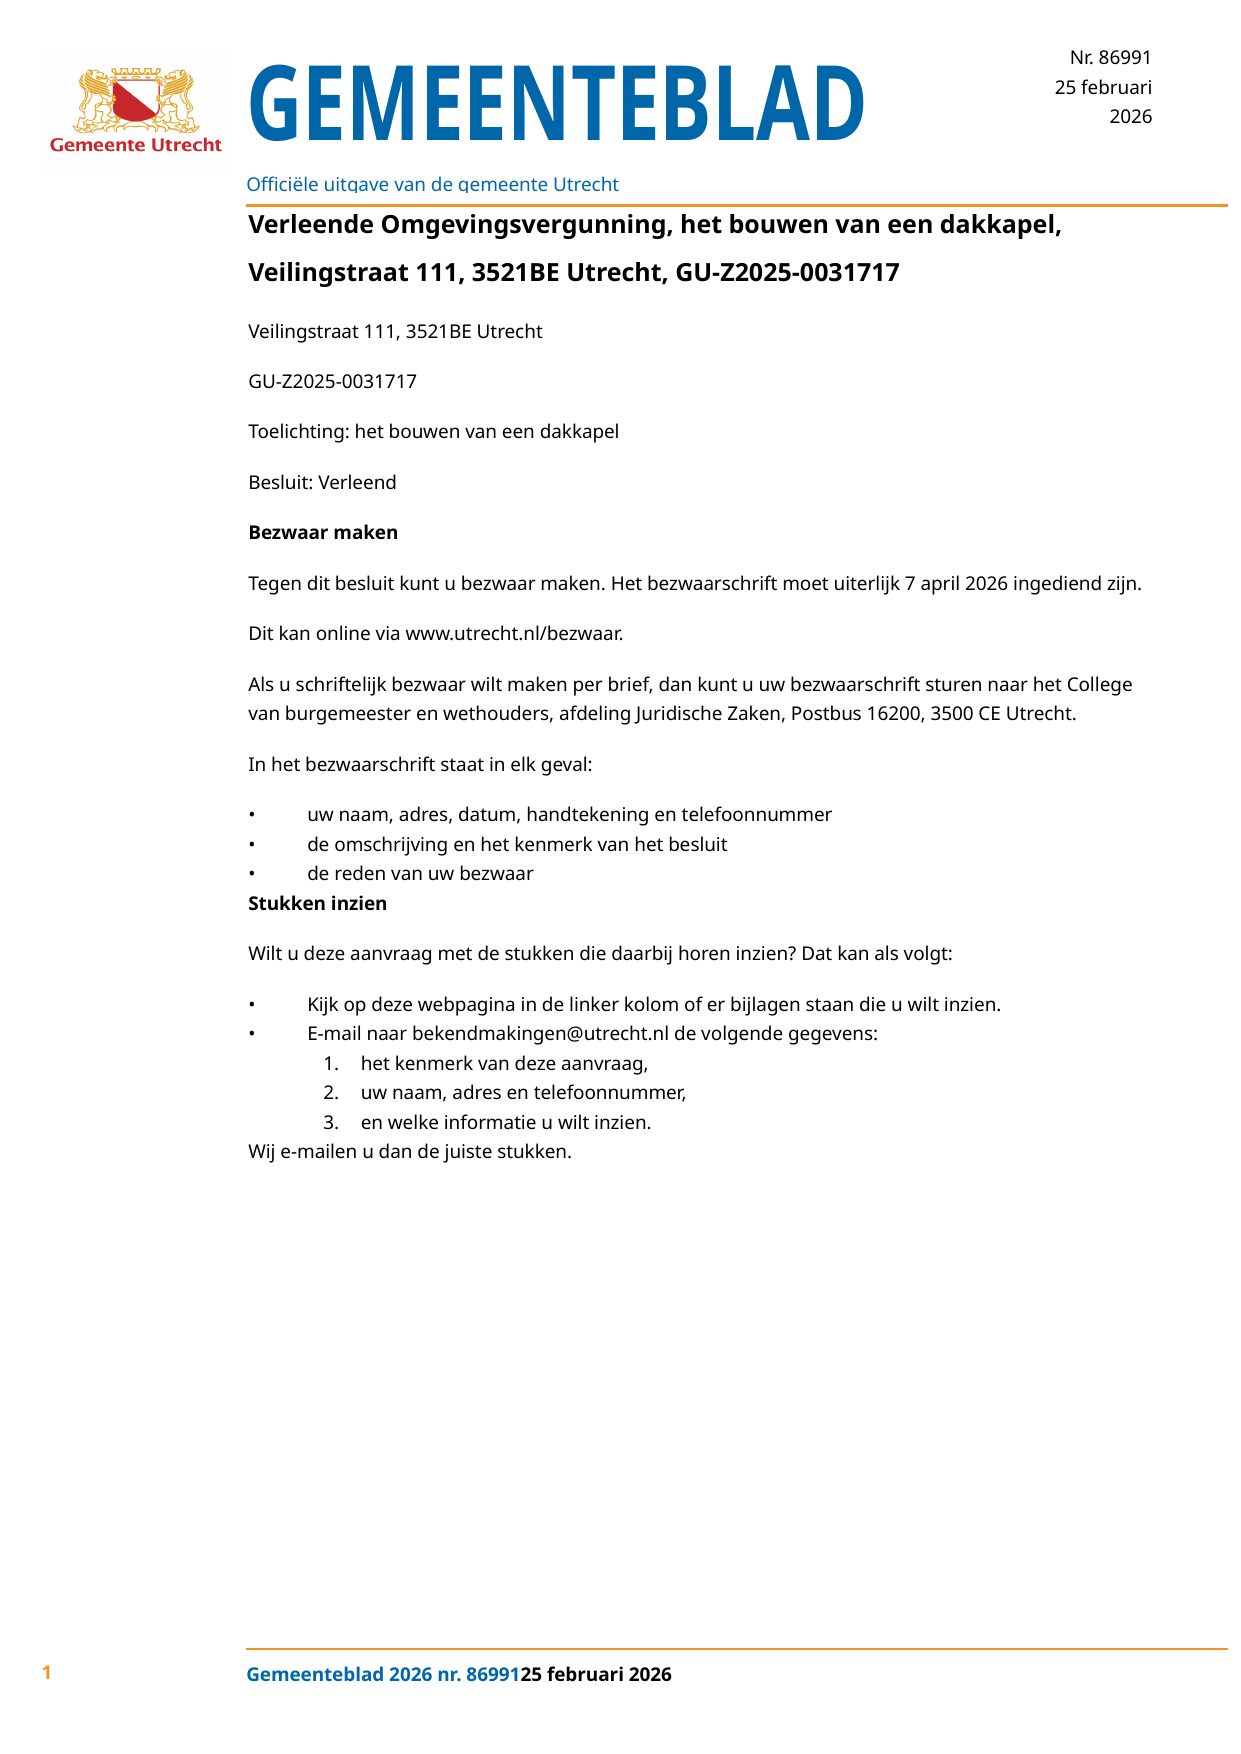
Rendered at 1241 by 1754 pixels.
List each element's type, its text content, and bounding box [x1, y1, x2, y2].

text Verleende Omgevingsvergunning, het bouwen van een dakkapel, Veilingstraat 111, 3521BE Utrecht, GU-Z2025-0031717 [248, 207, 1152, 288]
text In het bezwaarschrift staat in elk geval: [248, 751, 1152, 777]
text Wij e-mailen u dan de juiste stukken. [248, 1139, 1152, 1164]
text Toelichting: het bouwen van een dakkapel [248, 419, 1152, 444]
list E-mail naar bekendmakingen@utrecht.nl de volgende gegevens: [248, 1020, 1152, 1046]
text Als u schriftelijk bezwaar wilt maken per brief, dan kunt u uw bezwaarschrift sturen naar het College van burgemeester en wethouders, afdeling Juridische Zaken, Postbus 16200, 3500 CE Utrecht. [248, 671, 1152, 726]
list uw naam, adres en telefoonnummer, [323, 1079, 1152, 1105]
text GU-Z2025-0031717 [248, 368, 1152, 394]
list en welke informatie u wilt inzien. [323, 1109, 1152, 1135]
list uw naam, adres, datum, handtekening en telefoonnummer [248, 801, 1152, 827]
list de omschrijving en het kenmerk van het besluit [248, 831, 1152, 857]
text Wilt u deze aanvraag met de stukken die daarbij horen inzien? Dat kan als volgt: [248, 940, 1152, 966]
text Stukken inzien [248, 890, 1152, 916]
text Tegen dit besluit kunt u bezwaar maken. Het bezwaarschrift moet uiterlijk 7 april 2026 ingediend zijn. [248, 570, 1152, 596]
text Besluit: Verleend [248, 469, 1152, 495]
picture [41, 47, 231, 172]
text Dit kan online via www.utrecht.nl/bezwaar. [248, 620, 1152, 646]
list de reden van uw bezwaar [248, 860, 1152, 886]
text Bezwaar maken [248, 519, 1152, 545]
list Kijk op deze webpagina in de linker kolom of er bijlagen staan die u wilt inzien. [248, 991, 1152, 1017]
list het kenmerk van deze aanvraag, [323, 1050, 1152, 1076]
text Veilingstraat 111, 3521BE Utrecht [248, 318, 1152, 344]
